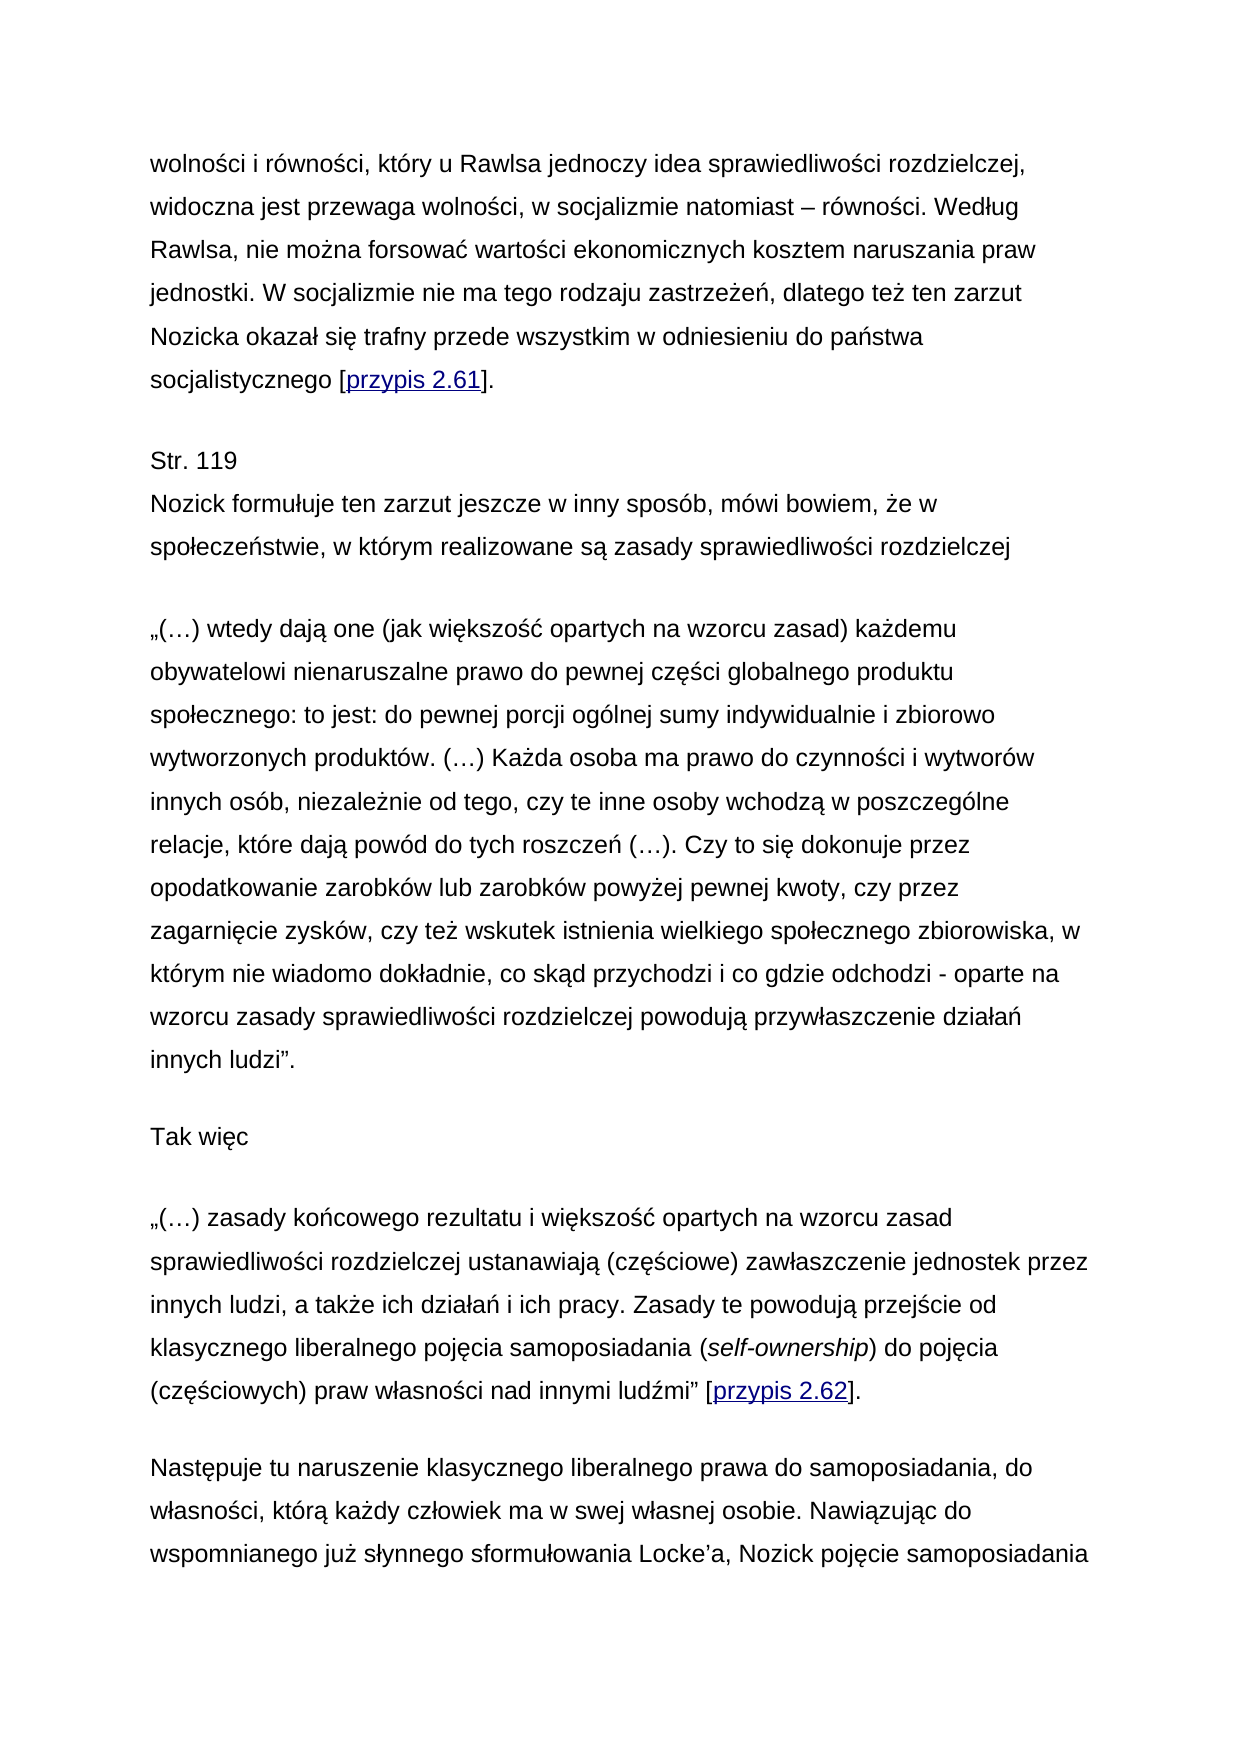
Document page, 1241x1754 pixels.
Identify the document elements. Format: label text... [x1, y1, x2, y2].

text Następuje tu naruszenie klasycznego liberalnego prawa do samoposiadania, do własności, którą każdy człowiek ma w swej własnej osobie. Nawiązując do wspomnianego już słynnego sformułowania Locke’a, Nozick pojęcie samoposiadania [150, 1453, 1091, 1568]
text Nozick formułuje ten zarzut jeszcze w inny sposób, mówi bowiem, że w społeczeństwie, w którym realizowane są zasady sprawiedliwości rozdzielczej [150, 489, 1091, 561]
text Tak więc [150, 1122, 1091, 1151]
text „(…) zasady końcowego rezultatu i większość opartych na wzorcu zasad sprawiedliwości rozdzielczej ustanawiają (częściowe) zawłaszczenie jednostek przez innych ludzi, a także ich działań i ich pracy. Zasady te powodują przejście od klasycznego liberalnego pojęcia samoposiadania (self-ownership) do pojęcia (częściowych) praw własności nad innymi ludźmi” [przypis 2.62]. [150, 1203, 1091, 1405]
text wolności i równości, który u Rawlsa jednoczy idea sprawiedliwości rozdzielczej, widoczna jest przewaga wolności, w socjalizmie natomiast – równości. Według Rawlsa, nie można forsować wartości ekonomicznych kosztem naruszania praw jednostki. W socjalizmie nie ma tego rodzaju zastrzeżeń, dlatego też ten zarzut Nozicka okazał się trafny przede wszystkim w odniesieniu do państwa socjalistycznego [przypis 2.61]. [150, 149, 1091, 393]
text „(…) wtedy dają one (jak większość opartych na wzorcu zasad) każdemu obywatelowi nienaruszalne prawo do pewnej części globalnego produktu społecznego: to jest: do pewnej porcji ogólnej sumy indywidualnie i zbiorowo wytworzonych produktów. (…) Każda osoba ma prawo do czynności i wytworów innych osób, niezależnie od tego, czy te inne osoby wchodzą w poszczególne relacje, które dają powód do tych roszczeń (…). Czy to się dokonuje przez opodatkowanie zarobków lub zarobków powyżej pewnej kwoty, czy przez zagarnięcie zysków, czy też wskutek istnienia wielkiego społecznego zbiorowiska, w którym nie wiadomo dokładnie, co skąd przychodzi i co gdzie odchodzi - oparte na wzorcu zasady sprawiedliwości rozdzielczej powodują przywłaszczenie działań innych ludzi”. [150, 614, 1091, 1074]
text Str. 119 [150, 446, 1091, 475]
